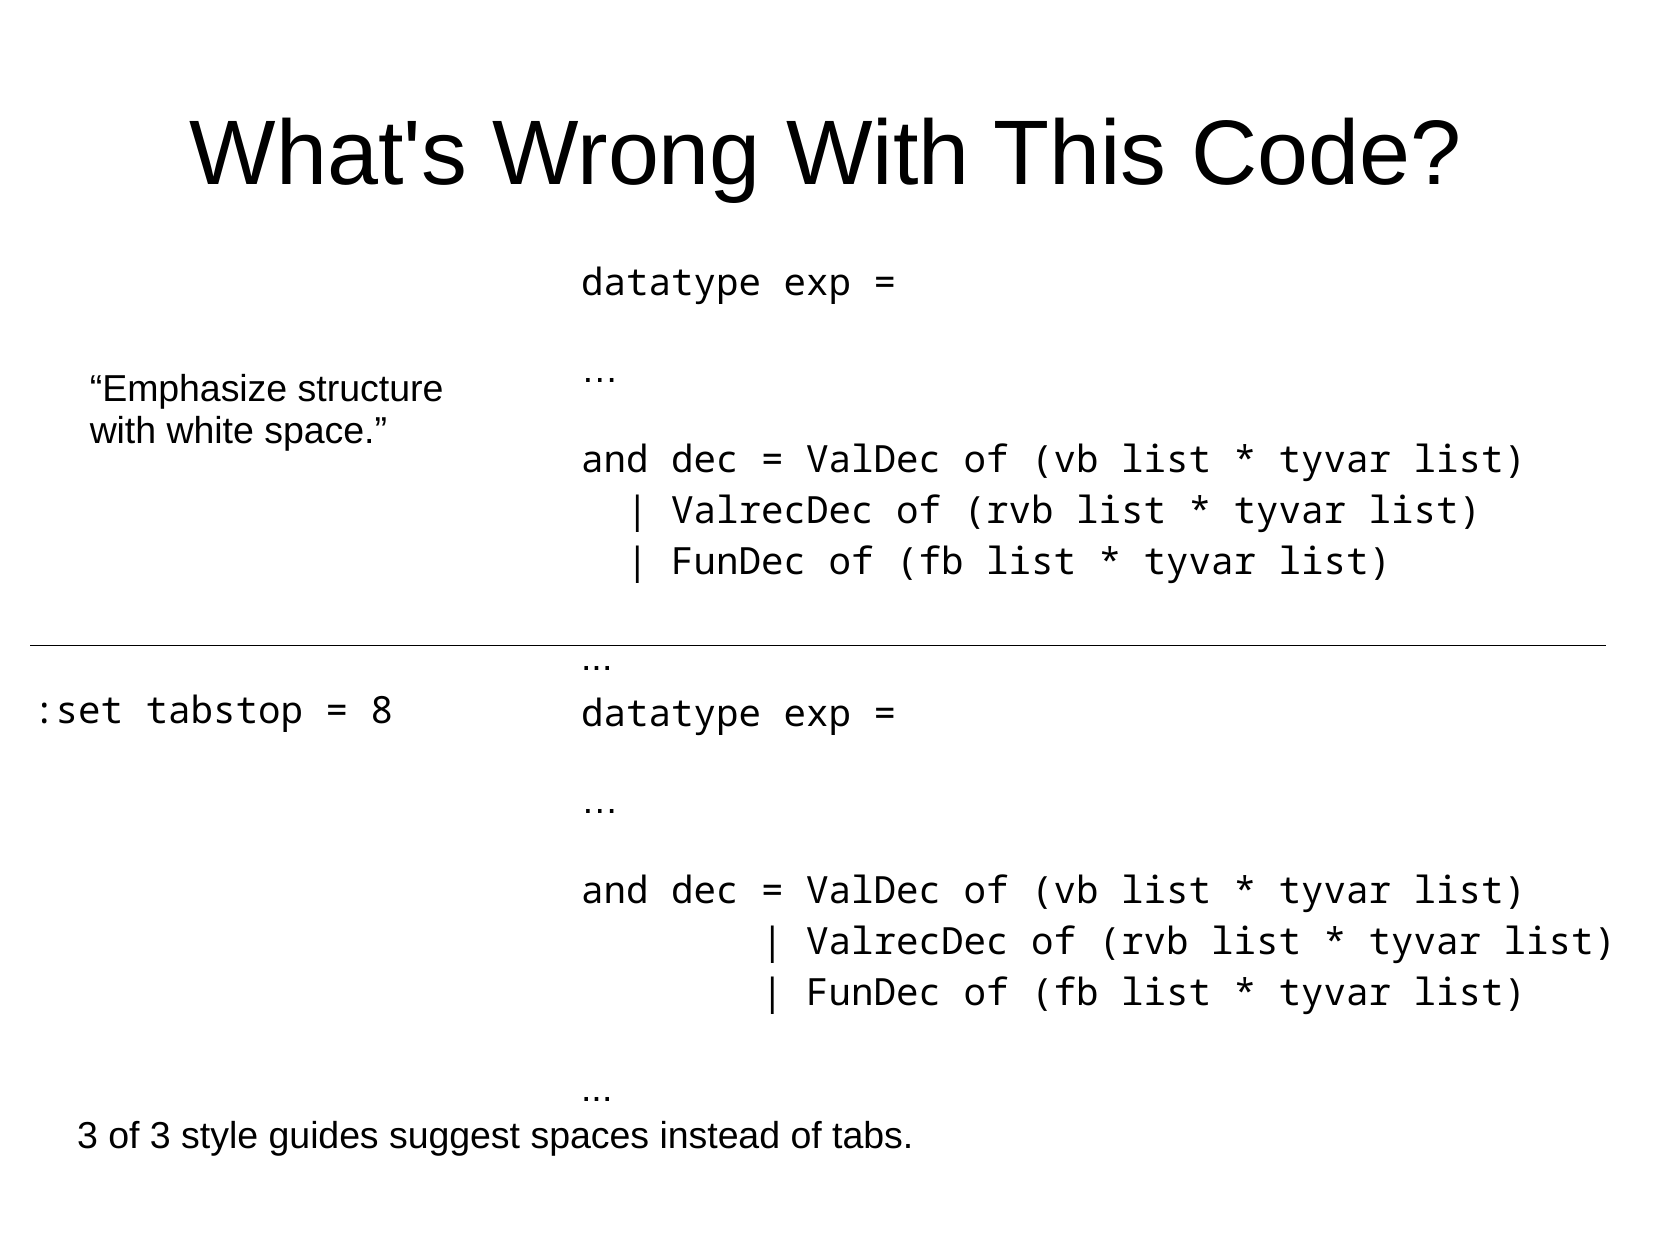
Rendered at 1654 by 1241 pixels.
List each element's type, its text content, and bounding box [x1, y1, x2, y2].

text_box :set tabstop = 8 [18, 675, 408, 735]
text_box datatype exp = … and dec = ValDec of (vb list * tyvar list) | ValrecDec of (rvb list * tyvar list) | FunDec of (fb list * tyvar list) ... [566, 247, 1587, 645]
text_box datatype exp = … and dec = ValDec of (vb list * tyvar list) | ValrecDec of (rvb list * tyvar list) | FunDec of (fb list * tyvar list) ... [566, 678, 1636, 1080]
text_box “Emphasize structure with white space.” [75, 360, 466, 481]
title What's Wrong With This Code? [82, 49, 1571, 257]
text_box 3 of 3 style guides suggest spaces instead of tabs. [62, 1106, 940, 1164]
